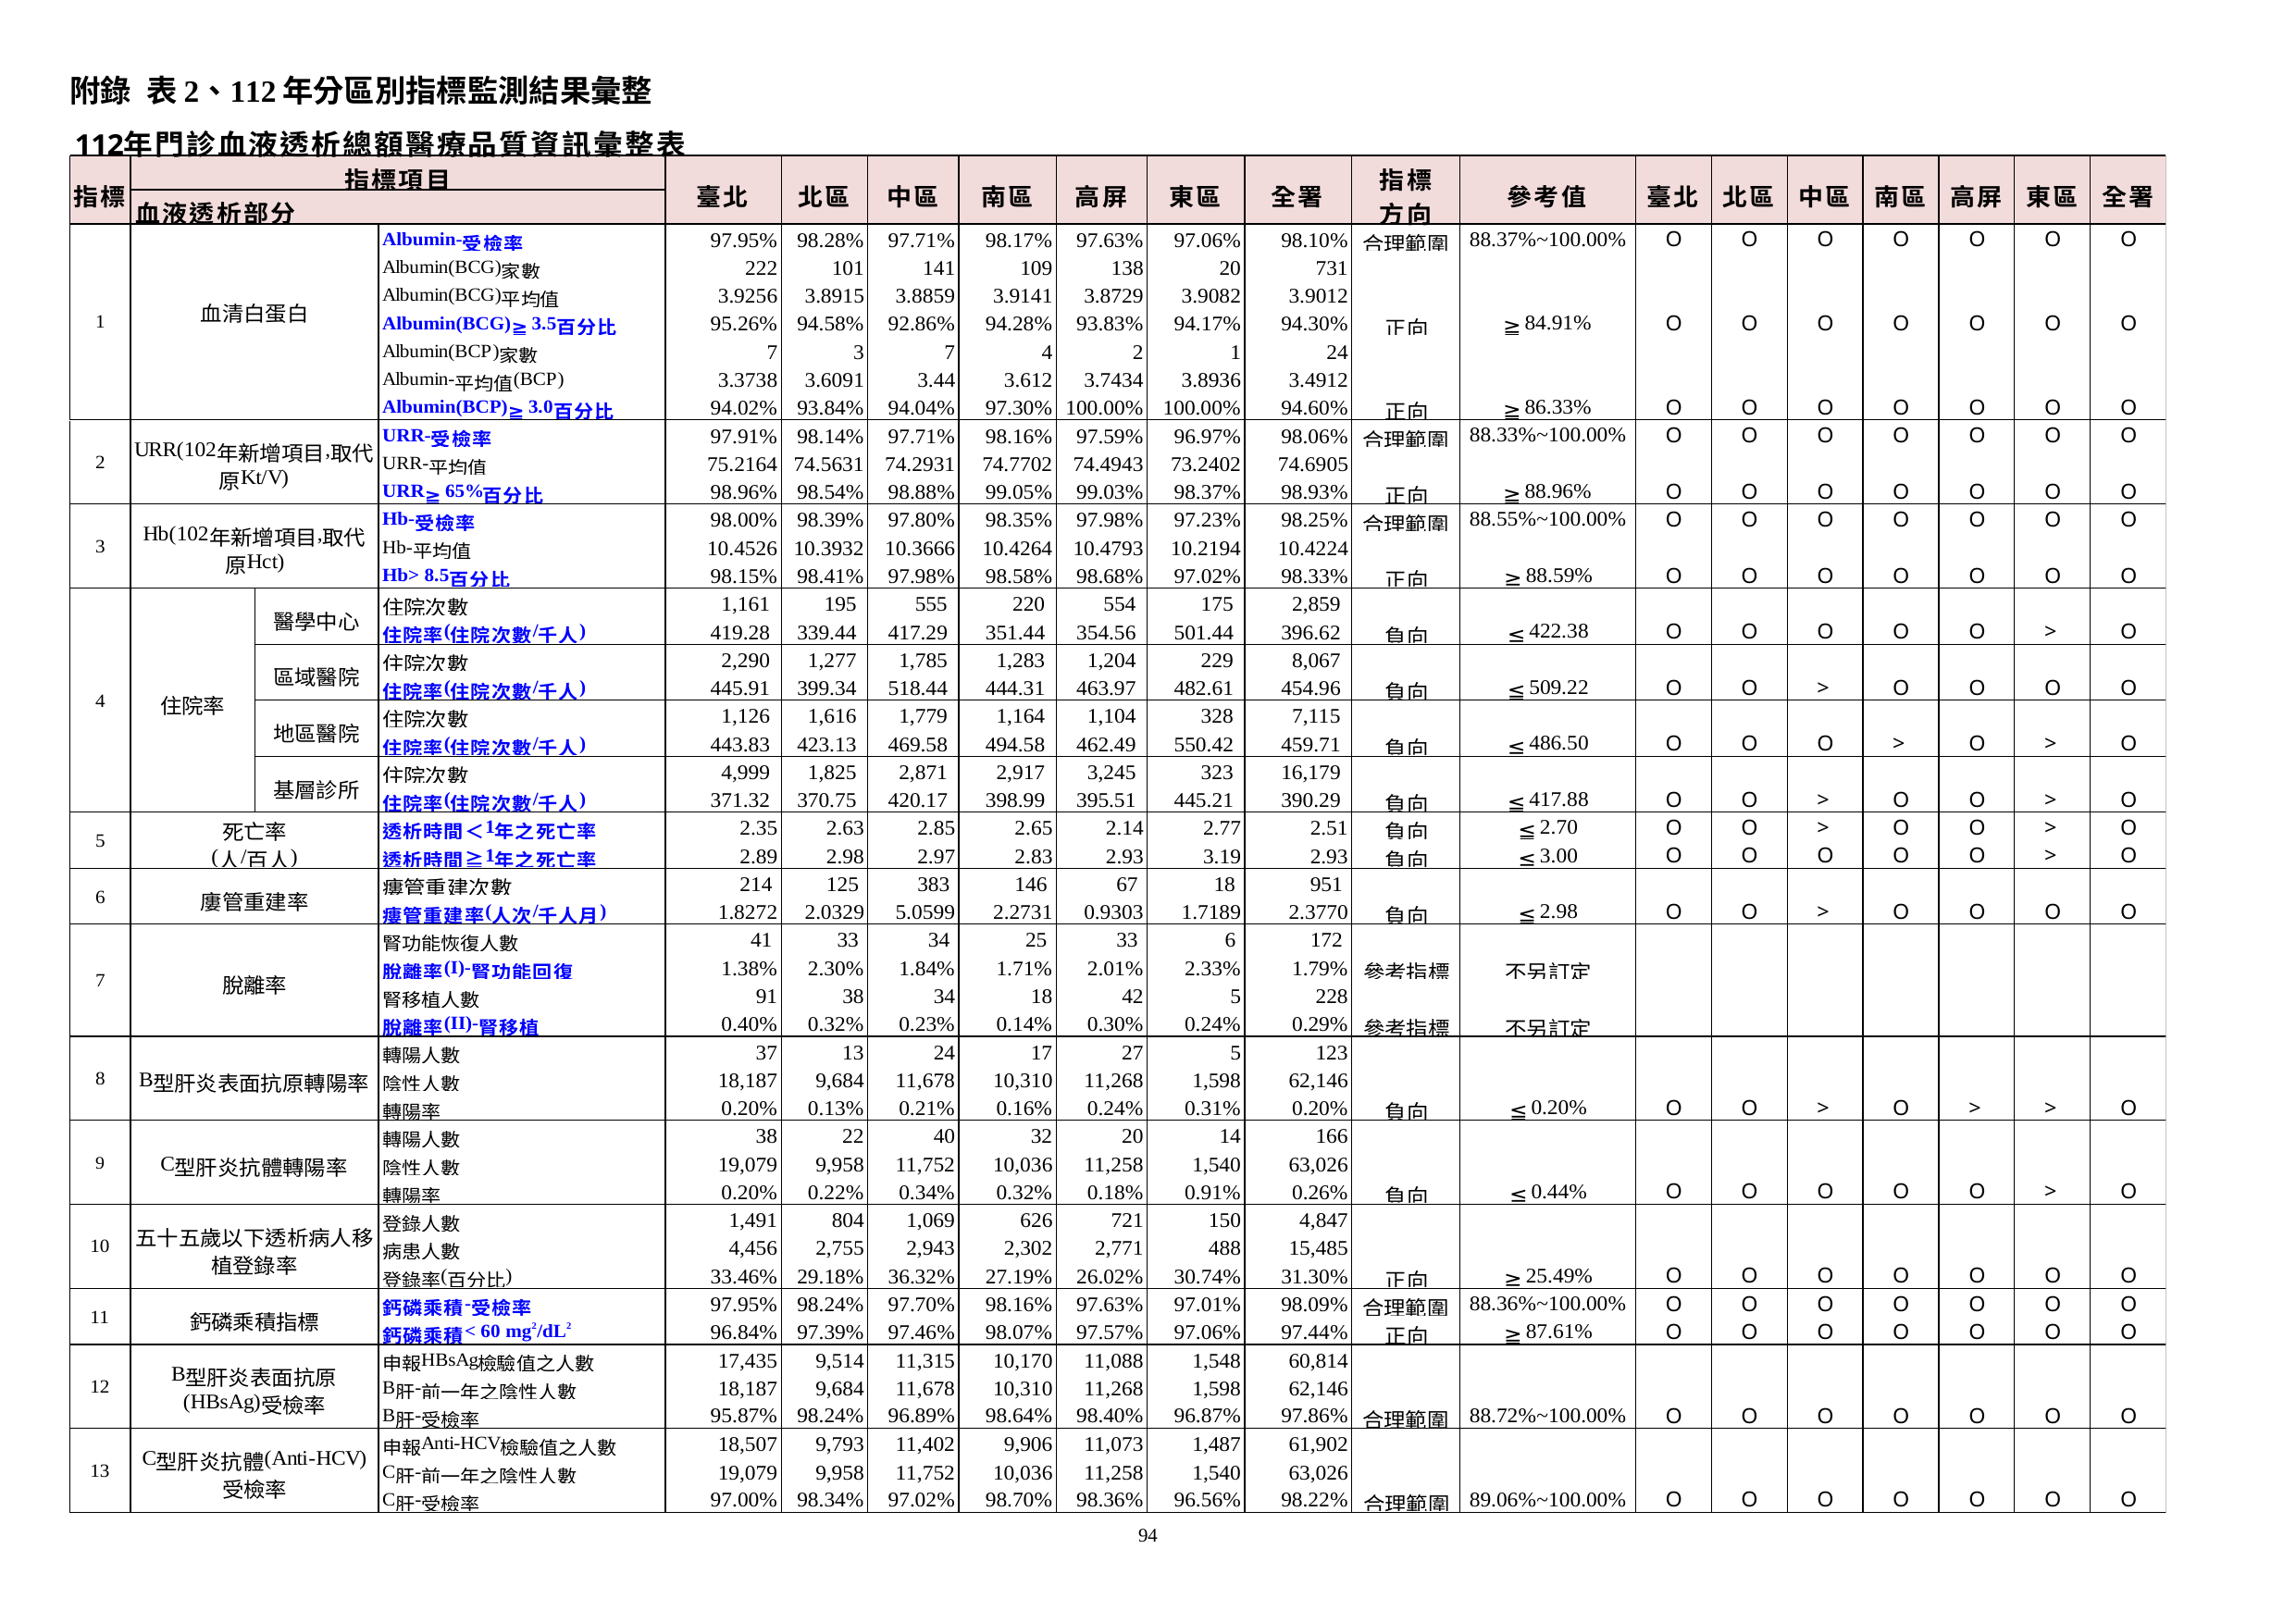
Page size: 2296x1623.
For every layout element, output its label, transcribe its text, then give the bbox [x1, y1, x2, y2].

subtitle 附錄 表2、112年分區別指標監測結果彙整 [69, 67, 2226, 111]
